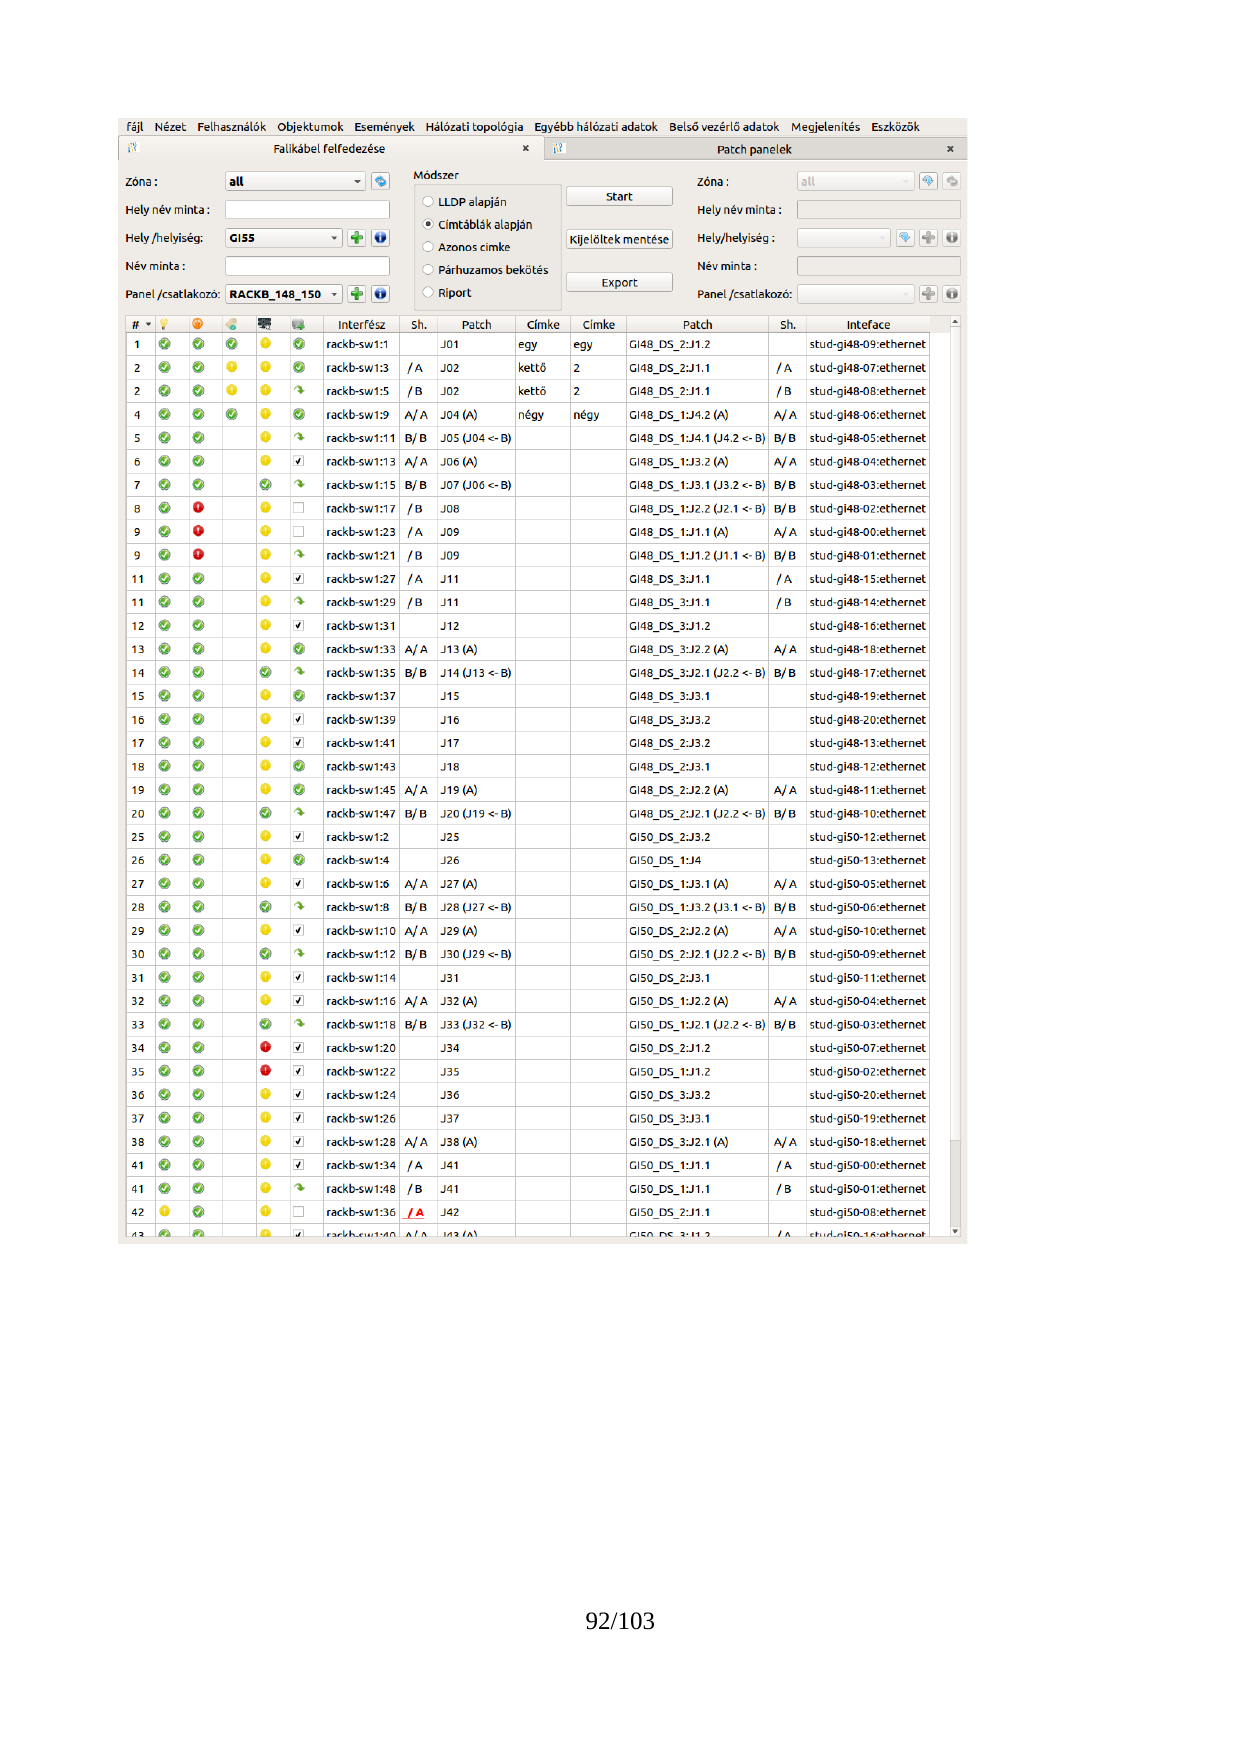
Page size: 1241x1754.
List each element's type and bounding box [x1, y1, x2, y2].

picture [118, 118, 968, 1244]
